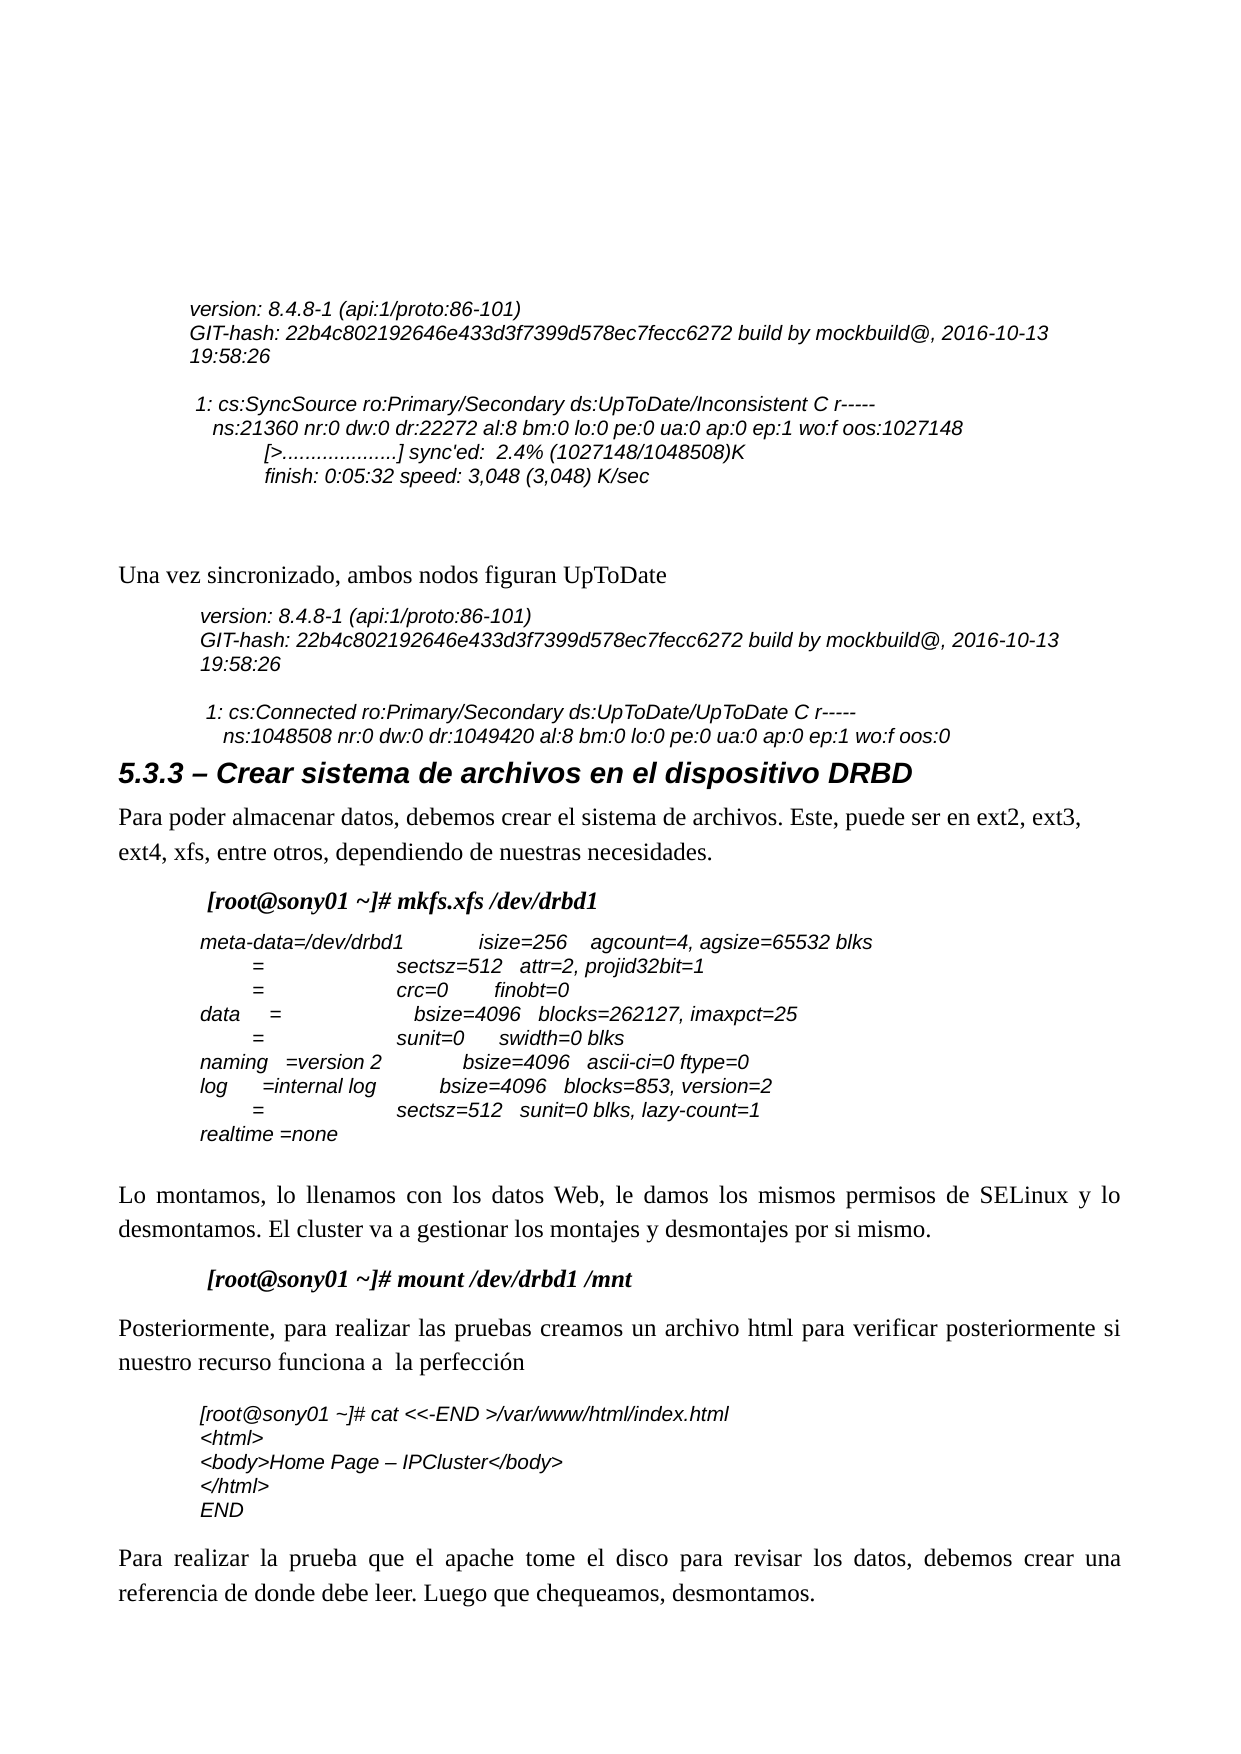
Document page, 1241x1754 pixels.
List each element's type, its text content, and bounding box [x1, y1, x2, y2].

text [root@sony01 ~]# mount /dev/drbd1 /mnt [207, 1264, 1122, 1292]
text Una vez sincronizado, ambos nodos figuran UpToDate [118, 560, 1122, 588]
text Para realizar la prueba que el apache tome el disco para revisar los datos, debemos crear una referencia de donde debe leer. Luego que chequeamos, desmontamos. [118, 1543, 1122, 1607]
text Para poder almacenar datos, debemos crear el sistema de archivos. Este, puede ser en ext2, ext3, ext4, xfs, entre otros, dependiendo de nuestras necesidades. [118, 802, 1122, 865]
text Posteriormente, para realizar las pruebas creamos un archivo html para verificar posteriormente si nuestro recurso funciona a la perfección [118, 1313, 1122, 1376]
subtitle 5.3.3 – Crear sistema de archivos en el dispositivo DRBD [118, 756, 1122, 790]
text Lo montamos, lo llenamos con los datos Web, le damos los mismos permisos de SELinux y lo desmontamos. El cluster va a gestionar los montajes y desmontajes por si mismo. [118, 1180, 1122, 1243]
text [root@sony01 ~]# mkfs.xfs /dev/drbd1 [207, 886, 1122, 914]
